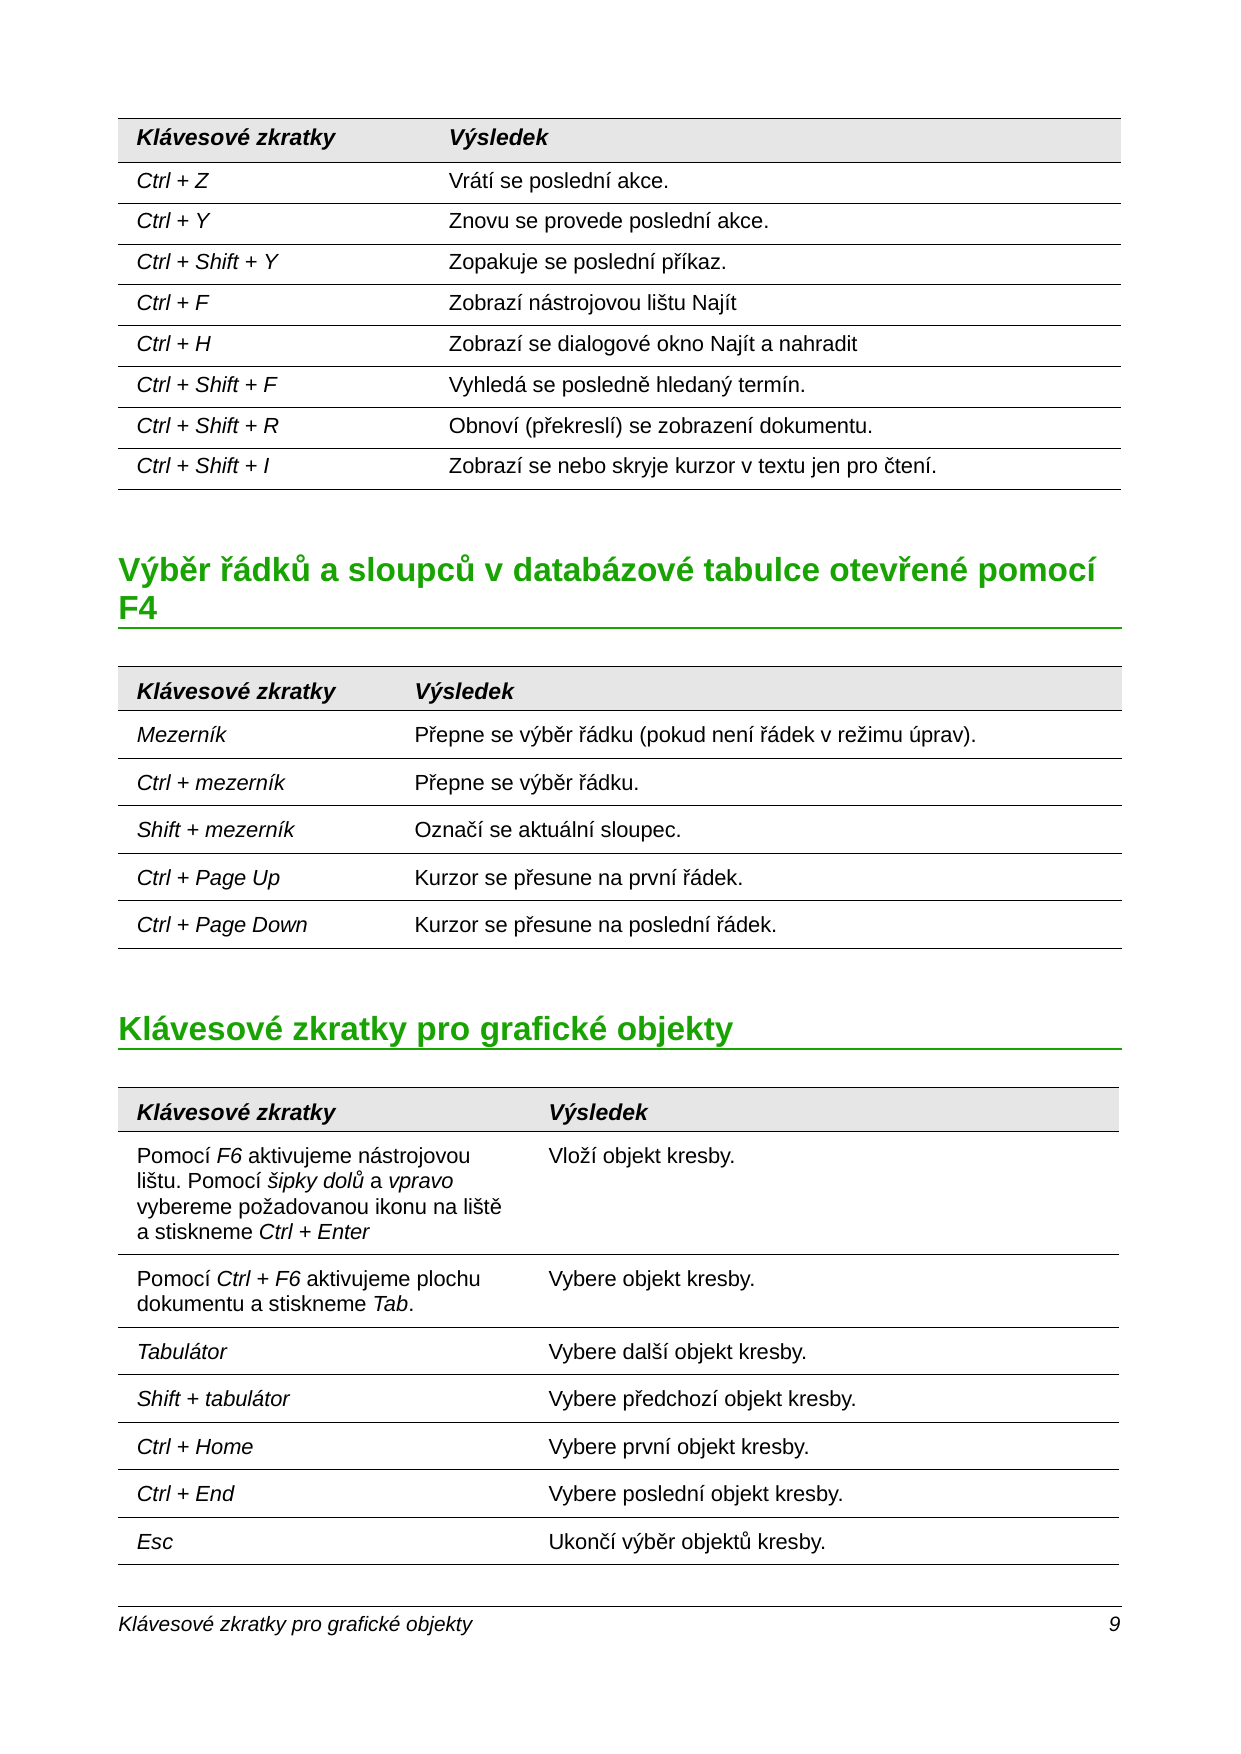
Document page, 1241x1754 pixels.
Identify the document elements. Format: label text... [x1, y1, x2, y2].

table_cell Ctrl + Shift + Y [118, 245, 431, 284]
table_cell Ukončí výběr objektů kresby. [530, 1518, 1119, 1564]
table_cell Ctrl + Z [118, 163, 431, 203]
table_cell Ctrl + mezerník [118, 759, 396, 805]
subtitle Klávesové zkratky pro grafické objekty [118, 1009, 1122, 1048]
table_cell Vybere předchozí objekt kresby. [530, 1375, 1119, 1422]
table_cell Znovu se provede poslední akce. [431, 204, 1121, 243]
table_cell Přepne se výběr řádku (pokud není řádek v režimu úprav). [396, 711, 1122, 758]
table_cell Ctrl + End [118, 1470, 530, 1517]
table_cell Ctrl + Page Up [118, 854, 396, 900]
table_cell Ctrl + Shift + I [118, 449, 431, 488]
table_cell Vloží objekt kresby. [530, 1132, 1119, 1254]
table_cell Vybere objekt kresby. [530, 1255, 1119, 1327]
table_cell Zobrazí se nebo skryje kurzor v textu jen pro čtení. [431, 449, 1121, 488]
table_cell Mezerník [118, 711, 396, 758]
table_cell Vyhledá se posledně hledaný termín. [431, 367, 1121, 407]
table_cell Označí se aktuální sloupec. [396, 806, 1122, 853]
table_cell Kurzor se přesune na první řádek. [396, 854, 1122, 900]
table_cell Zobrazí se dialogové okno Najít a nahradit [431, 326, 1121, 366]
table_cell Shift + mezerník [118, 806, 396, 853]
table_cell Ctrl + H [118, 326, 431, 366]
table_cell Vybere poslední objekt kresby. [530, 1470, 1119, 1517]
table_cell Tabulátor [118, 1328, 530, 1374]
table_cell Kurzor se přesune na poslední řádek. [396, 901, 1122, 948]
table_cell Ctrl + Shift + F [118, 367, 431, 407]
table_cell Esc [118, 1518, 530, 1564]
table_cell Ctrl + Home [118, 1423, 530, 1469]
table_header Klávesové zkratky [118, 119, 431, 162]
table_cell Pomocí Ctrl + F6 aktivujeme plochu dokumentu a stiskneme Tab. [118, 1255, 530, 1327]
table_cell Ctrl + Y [118, 204, 431, 243]
table_cell Obnoví (překreslí) se zobrazení dokumentu. [431, 408, 1121, 448]
table_cell Ctrl + Page Down [118, 901, 396, 948]
table_cell Vrátí se poslední akce. [431, 163, 1121, 203]
table_cell Vybere první objekt kresby. [530, 1423, 1119, 1469]
table_cell Shift + tabulátor [118, 1375, 530, 1422]
table_header Výsledek [396, 667, 1122, 710]
table_cell Ctrl + Shift + R [118, 408, 431, 448]
table_header Klávesové zkratky [118, 667, 396, 710]
table_cell Zopakuje se poslední příkaz. [431, 245, 1121, 284]
table_header Klávesové zkratky [118, 1088, 530, 1131]
table_header Výsledek [431, 119, 1121, 162]
table_header Výsledek [530, 1088, 1119, 1131]
table_cell Přepne se výběr řádku. [396, 759, 1122, 805]
table_cell Pomocí F6 aktivujeme nástrojovou lištu. Pomocí šipky dolů a vpravo vybereme požadovanou ikonu na liště a stiskneme Ctrl + Enter [118, 1132, 530, 1254]
table_cell Vybere další objekt kresby. [530, 1328, 1119, 1374]
table_cell Ctrl + F [118, 285, 431, 325]
subtitle Výběr řádků a sloupců v databázové tabulce otevřené pomocí F4 [118, 550, 1122, 627]
table_cell Zobrazí nástrojovou lištu Najít [431, 285, 1121, 325]
